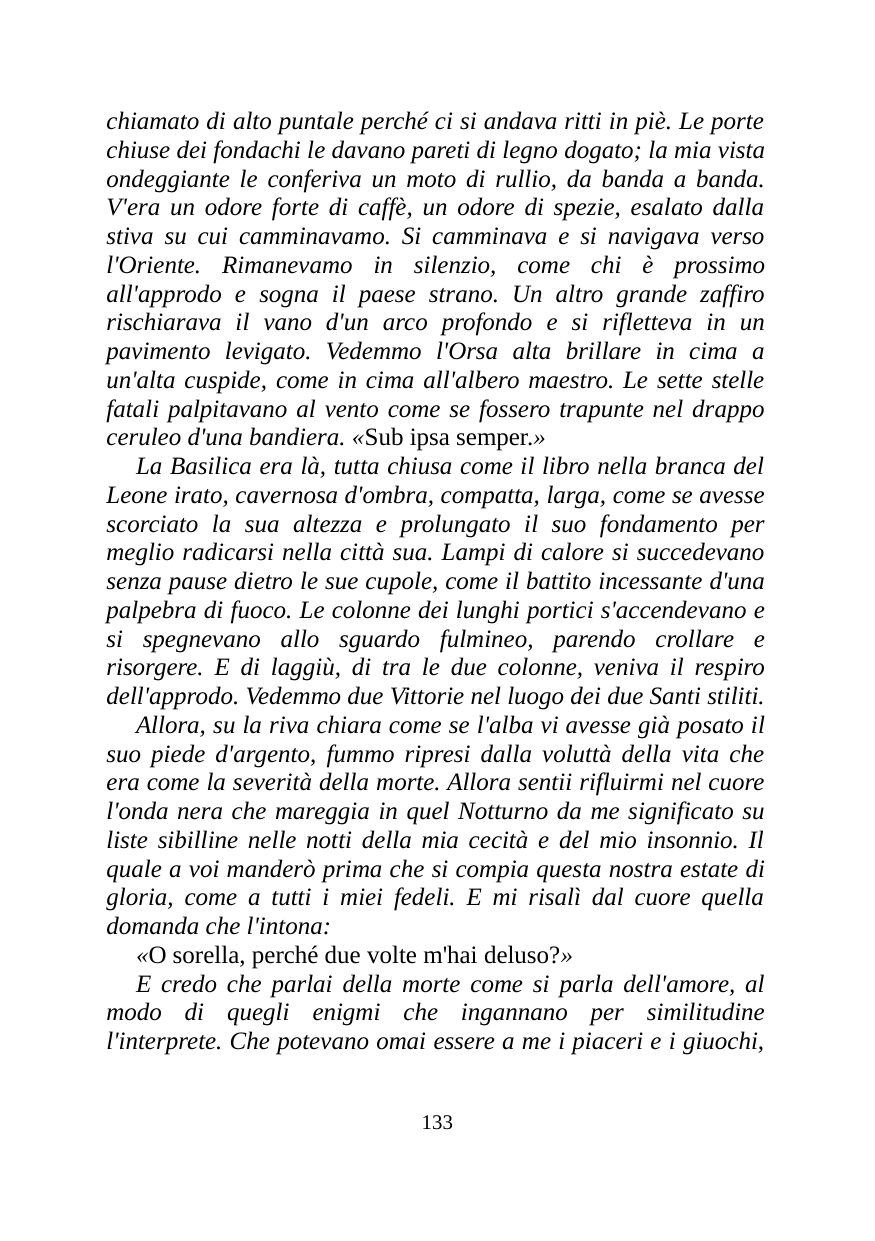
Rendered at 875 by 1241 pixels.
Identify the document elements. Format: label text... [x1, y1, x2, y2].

text Allora, su la riva chiara come se l'alba vi avesse già posato il suo piede d'argento, fummo ripresi dalla voluttà della vita che era come la severità della morte. Allora sentii rifluirmi nel cuore l'onda nera che mareggia in quel Notturno da me significato su liste sibilline nelle notti della mia cecità e del mio insonnio. Il quale a voi manderò prima che si compia questa nostra estate di gloria, come a tutti i miei fedeli. E mi risalì dal cuore quella domanda che l'intona: [106, 710, 768, 940]
text chiamato di alto puntale perché ci si andava ritti in piè. Le porte chiuse dei fondachi le davano pareti di legno dogato; la mia vista ondeggiante le conferiva un moto di rullio, da banda a banda. V'era un odore forte di caffè, un odore di spezie, esalato dalla stiva su cui camminavamo. Si camminava e si navigava verso l'Oriente. Rimanevamo in silenzio, come chi è prossimo all'approdo e sogna il paese strano. Un altro grande zaffiro rischiarava il vano d'un arco profondo e si rifletteva in un pavimento levigato. Vedemmo l'Orsa alta brillare in cima a un'alta cuspide, come in cima all'albero maestro. Le sette stelle fatali palpitavano al vento come se fossero trapunte nel drappo ceruleo d'una bandiera. «Sub ipsa semper.» [106, 106, 768, 451]
text E credo che parlai della morte come si parla dell'amore, al modo di quegli enigmi che ingannano per similitudine l'interprete. Che potevano omai essere a me i piaceri e i giuochi, [106, 969, 768, 1055]
text «O sorella, perché due volte m'hai deluso?» [106, 940, 768, 969]
text La Basilica era là, tutta chiusa come il libro nella branca del Leone irato, cavernosa d'ombra, compatta, larga, come se avesse scorciato la sua altezza e prolungato il suo fondamento per meglio radicarsi nella città sua. Lampi di calore si succedevano senza pause dietro le sue cupole, come il battito incessante d'una palpebra di fuoco. Le colonne dei lunghi portici s'accendevano e si spegnevano allo sguardo fulmineo, parendo crollare e risorgere. E di laggiù, di tra le due colonne, veniva il respiro dell'approdo. Vedemmo due Vittorie nel luogo dei due Santi stiliti. [106, 451, 768, 710]
